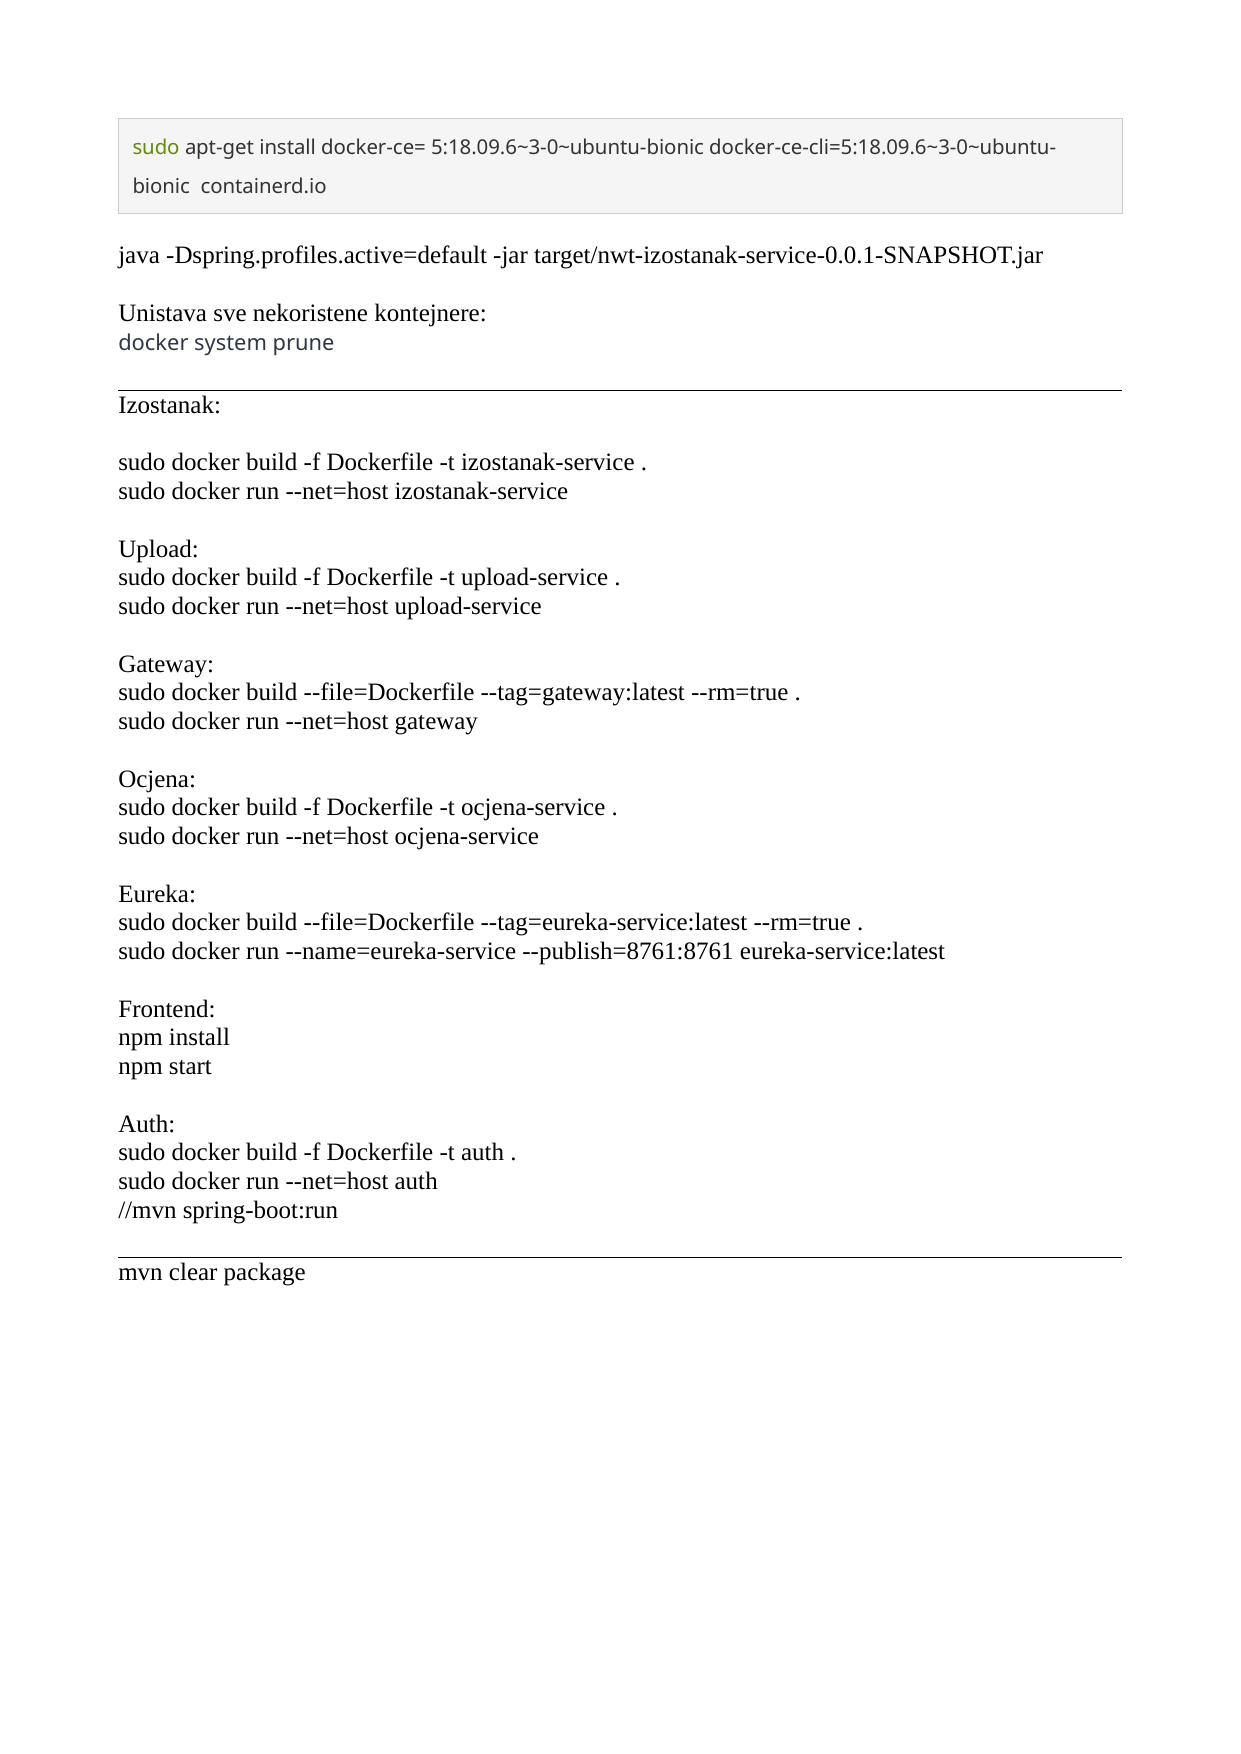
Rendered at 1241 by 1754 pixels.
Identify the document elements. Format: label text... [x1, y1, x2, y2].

text npm start [118, 1051, 1122, 1080]
text sudo apt-get install docker-ce= 5:18.09.6~3-0~ubuntu-bionic docker-ce-cli=5:18.09.6~3-0~ubuntu-bionic containerd.io [119, 119, 1122, 213]
text sudo docker build --file=Dockerfile --tag=eureka-service:latest --rm=true . [118, 907, 1122, 936]
text Eureka: [118, 879, 1122, 907]
text sudo docker build -f Dockerfile -t izostanak-service . [118, 447, 1122, 476]
text Ocjena: [118, 764, 1122, 792]
text sudo docker run --net=host izostanak-service [118, 476, 1122, 505]
text sudo docker build --file=Dockerfile --tag=gateway:latest --rm=true . [118, 677, 1122, 706]
text sudo docker run --net=host auth [118, 1166, 1122, 1195]
text Izostanak: [118, 391, 1122, 419]
text sudo docker run --net=host gateway [118, 706, 1122, 735]
text sudo docker run --net=host upload-service [118, 591, 1122, 620]
text sudo docker run --net=host ocjena-service [118, 821, 1122, 850]
text sudo docker build -f Dockerfile -t ocjena-service . [118, 792, 1122, 821]
text sudo docker build -f Dockerfile -t auth . [118, 1137, 1122, 1166]
text Gateway: [118, 649, 1122, 677]
text Frontend: [118, 994, 1122, 1022]
text java -Dspring.profiles.active=default -jar target/nwt-izostanak-service-0.0.1-SNAPSHOT.jar [118, 241, 1122, 269]
text Upload: [118, 534, 1122, 562]
text Auth: [118, 1109, 1122, 1137]
text //mvn spring-boot:run [118, 1195, 1122, 1224]
text mvn clear package [118, 1258, 1122, 1286]
text sudo docker build -f Dockerfile -t upload-service . [118, 562, 1122, 591]
text npm install [118, 1022, 1122, 1051]
text Unistava sve nekoristene kontejnere: [118, 298, 1122, 327]
text sudo docker run --name=eureka-service --publish=8761:8761 eureka-service:latest [118, 936, 1122, 965]
text docker system prune [118, 327, 1122, 357]
